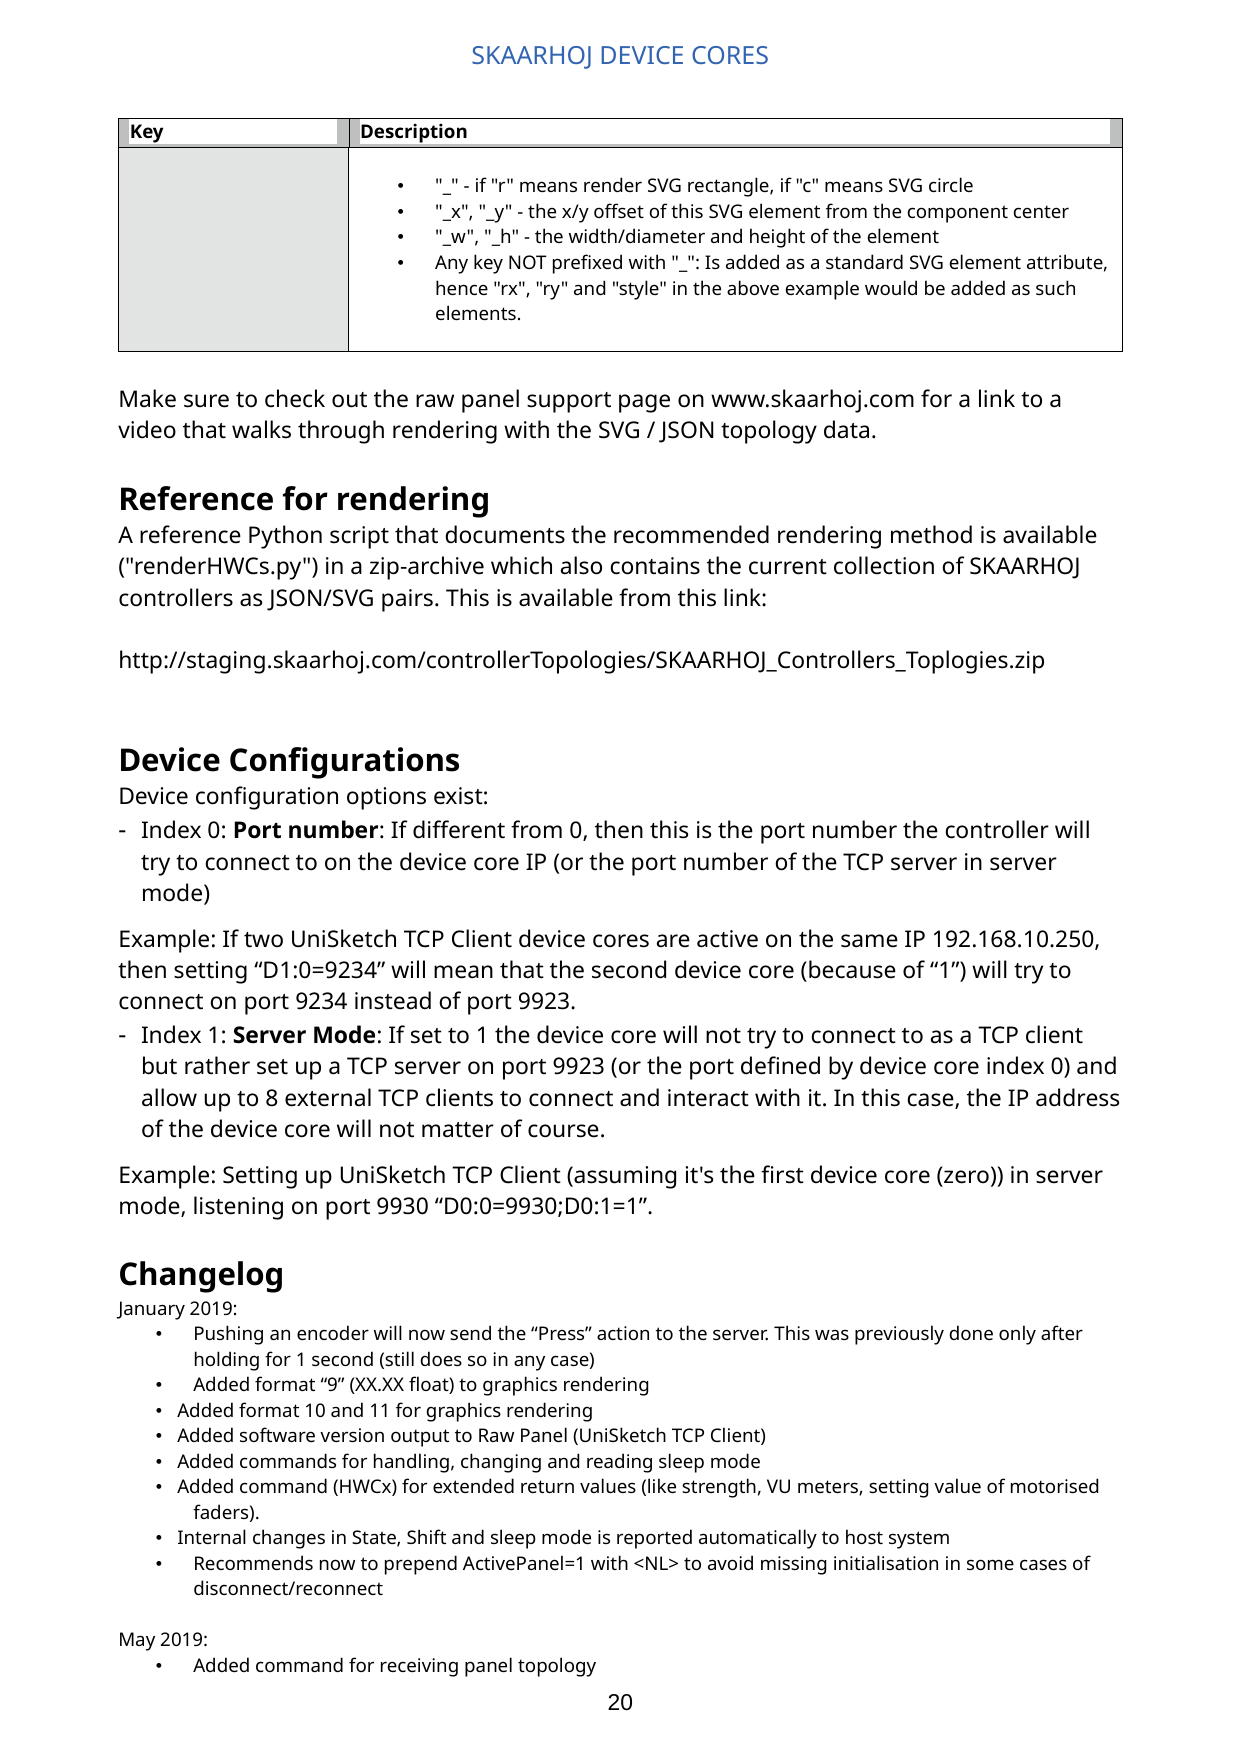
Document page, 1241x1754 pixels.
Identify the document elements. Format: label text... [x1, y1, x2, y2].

table_header Description [350, 119, 1122, 147]
list Added software version output to Raw Panel (UniSketch TCP Client) [156, 1422, 1122, 1448]
text Example: Setting up UniSketch TCP Client (assuming it's the first device core (zero)) in server mode, listening on port 9930 “D0:0=9930;D0:1=1”. [118, 1159, 1122, 1221]
list Added format “9” (XX.XX float) to graphics rendering [156, 1371, 1122, 1397]
subtitle Reference for rendering [118, 477, 1122, 519]
text January 2019: [118, 1295, 1122, 1320]
list Added command (HWCx) for extended return values (like strength, VU meters, setting value of motorised faders). [156, 1473, 1122, 1524]
subtitle Device Configurations [118, 738, 1122, 780]
list Internal changes in State, Shift and sleep mode is reported automatically to host system [156, 1524, 1122, 1550]
table_cell [119, 148, 348, 351]
list Pushing an encoder will now send the “Press” action to the server. This was previously done only after holding for 1 second (still does so in any case) [156, 1320, 1122, 1371]
list Added format 10 and 11 for graphics rendering [156, 1397, 1122, 1422]
subtitle Changelog [118, 1252, 1122, 1295]
list Index 1: Server Mode: If set to 1 the device core will not try to connect to as a TCP client but rather set up a TCP server on port 9923 (or the port defined by device core index 0) and allow up to 8 external TCP clients to connect and interact with it. In this case, the IP address of the device core will not matter of course. [118, 1016, 1122, 1144]
text A reference Python script that documents the recommended rendering method is available ("renderHWCs.py") in a zip-archive which also contains the current collection of SKAARHOJ controllers as JSON/SVG pairs. This is available from this link: [118, 519, 1122, 613]
table_header Key [119, 119, 349, 147]
text http://staging.skaarhoj.com/controllerTopologies/SKAARHOJ_Controllers_Toplogies.zip [118, 644, 1122, 675]
list Added commands for handling, changing and reading sleep mode [156, 1448, 1122, 1473]
text Example: If two UniSketch TCP Client device cores are active on the same IP 192.168.10.250, then setting “D1:0=9234” will mean that the second device core (because of “1”) will try to connect on port 9234 instead of port 9923. [118, 922, 1122, 1016]
list Added command for receiving panel topology [156, 1652, 1122, 1678]
text Make sure to check out the raw panel support page on www.skaarhoj.com for a link to a video that walks through rendering with the SVG / JSON topology data. [118, 383, 1122, 445]
text May 2019: [118, 1627, 1122, 1652]
list Index 0: Port number: If different from 0, then this is the port number the controller will try to connect to on the device core IP (or the port number of the TCP server in server mode) [118, 811, 1122, 908]
text Device configuration options exist: [118, 780, 1122, 811]
list Recommends now to prepend ActivePanel=1 with <NL> to avoid missing initialisation in some cases of disconnect/reconnect [156, 1550, 1122, 1601]
